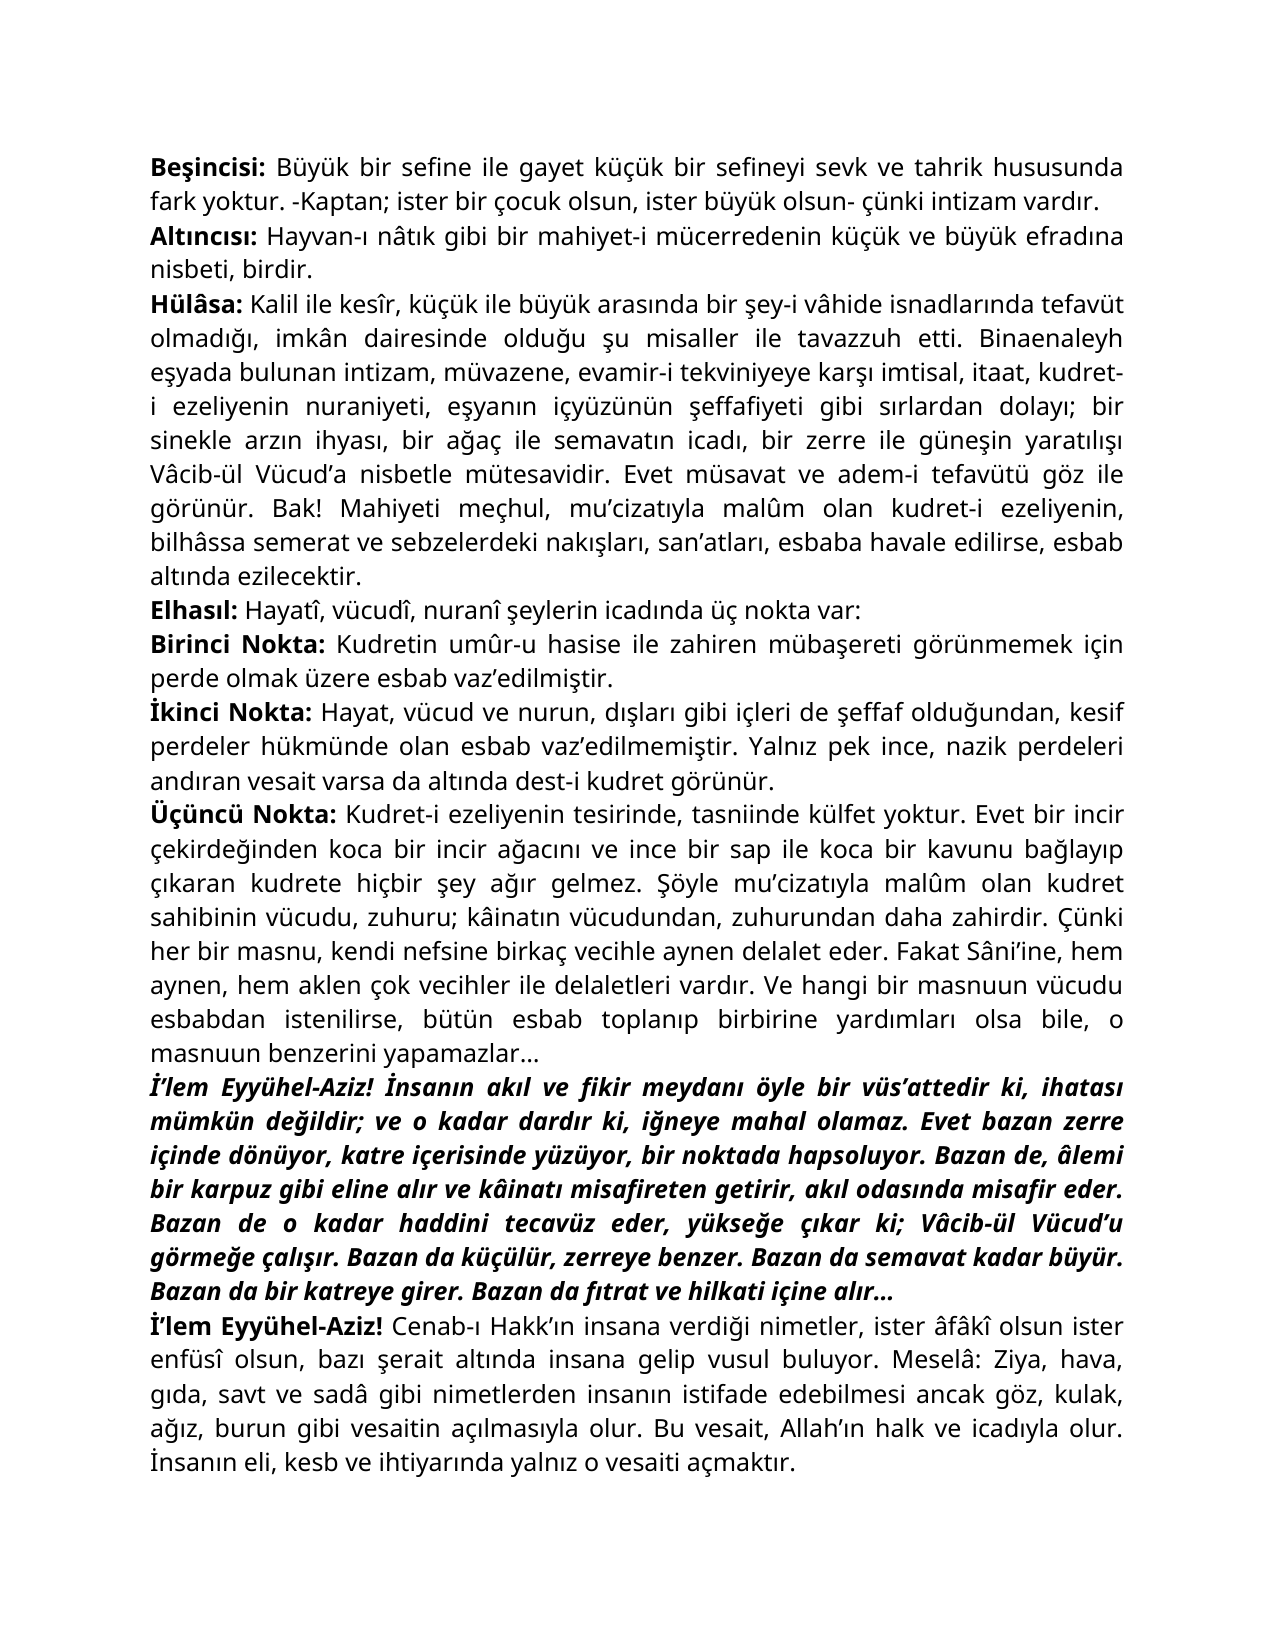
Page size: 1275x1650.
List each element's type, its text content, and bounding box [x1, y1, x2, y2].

text Üçüncü Nokta: Kudret-i ezeliyenin tesirinde, tasniinde külfet yoktur. Evet bir incir çekirdeğinden koca bir incir ağacını ve ince bir sap ile koca bir kavunu bağlayıp çıkaran kudrete hiçbir şey ağır gelmez. Şöyle mu’cizatıyla malûm olan kudret sahibinin vücudu, zuhuru; kâinatın vücudundan, zuhurundan daha zahirdir. Çünki her bir masnu, kendi nefsine birkaç vecihle aynen delalet eder. Fakat Sâni’ine, hem aynen, hem aklen çok vecihler ile delaletleri vardır. Ve hangi bir masnuun vücudu esbabdan istenilirse, bütün esbab toplanıp birbirine yardımları olsa bile, o masnuun benzerini yapamazlar… [150, 797, 1125, 1070]
text Beşincisi: Büyük bir sefine ile gayet küçük bir sefineyi sevk ve tahrik hususunda fark yoktur. -Kaptan; ister bir çocuk olsun, ister büyük olsun- çünki intizam vardır. [150, 150, 1125, 218]
text Altıncısı: Hayvan-ı nâtık gibi bir mahiyet-i mücerredenin küçük ve büyük efradına nisbeti, birdir. [150, 218, 1125, 286]
text Elhasıl: Hayatî, vücudî, nuranî şeylerin icadında üç nokta var: [150, 593, 1125, 627]
text İ’lem Eyyühel-Aziz! Cenab-ı Hakk’ın insana verdiği nimetler, ister âfâkî olsun ister enfüsî olsun, bazı şerait altında insana gelip vusul buluyor. Meselâ: Ziya, hava, gıda, savt ve sadâ gibi nimetlerden insanın istifade edebilmesi ancak göz, kulak, ağız, burun gibi vesaitin açılmasıyla olur. Bu vesait, Allah’ın halk ve icadıyla olur. İnsanın eli, kesb ve ihtiyarında yalnız o vesaiti açmaktır. [150, 1308, 1125, 1478]
text Birinci Nokta: Kudretin umûr-u hasise ile zahiren mübaşereti görünmemek için perde olmak üzere esbab vaz’edilmiştir. [150, 627, 1125, 695]
text Hülâsa: Kalil ile kesîr, küçük ile büyük arasında bir şey-i vâhide isnadlarında tefavüt olmadığı, imkân dairesinde olduğu şu misaller ile tavazzuh etti. Binaenaleyh eşyada bulunan intizam, müvazene, evamir-i tekviniyeye karşı imtisal, itaat, kudret-i ezeliyenin nuraniyeti, eşyanın içyüzünün şeffafiyeti gibi sırlardan dolayı; bir sinekle arzın ihyası, bir ağaç ile semavatın icadı, bir zerre ile güneşin yaratılışı Vâcib-ül Vücud’a nisbetle mütesavidir. Evet müsavat ve adem-i tefavütü göz ile görünür. Bak! Mahiyeti meçhul, mu’cizatıyla malûm olan kudret-i ezeliyenin, bilhâssa semerat ve sebzelerdeki nakışları, san’atları, esbaba havale edilirse, esbab altında ezilecektir. [150, 286, 1125, 593]
text İ’lem Eyyühel-Aziz! İnsanın akıl ve fikir meydanı öyle bir vüs’attedir ki, ihatası mümkün değildir; ve o kadar dardır ki, iğneye mahal olamaz. Evet bazan zerre içinde dönüyor, katre içerisinde yüzüyor, bir noktada hapsoluyor. Bazan de, âlemi bir karpuz gibi eline alır ve kâinatı misafireten getirir, akıl odasında misafir eder. Bazan de o kadar haddini tecavüz eder, yükseğe çıkar ki; Vâcib-ül Vücud’u görmeğe çalışır. Bazan da küçülür, zerreye benzer. Bazan da semavat kadar büyür. Bazan da bir katreye girer. Bazan da fıtrat ve hilkati içine alır… [150, 1070, 1125, 1308]
text İkinci Nokta: Hayat, vücud ve nurun, dışları gibi içleri de şeffaf olduğundan, kesif perdeler hükmünde olan esbab vaz’edilmemiştir. Yalnız pek ince, nazik perdeleri andıran vesait varsa da altında dest-i kudret görünür. [150, 695, 1125, 797]
